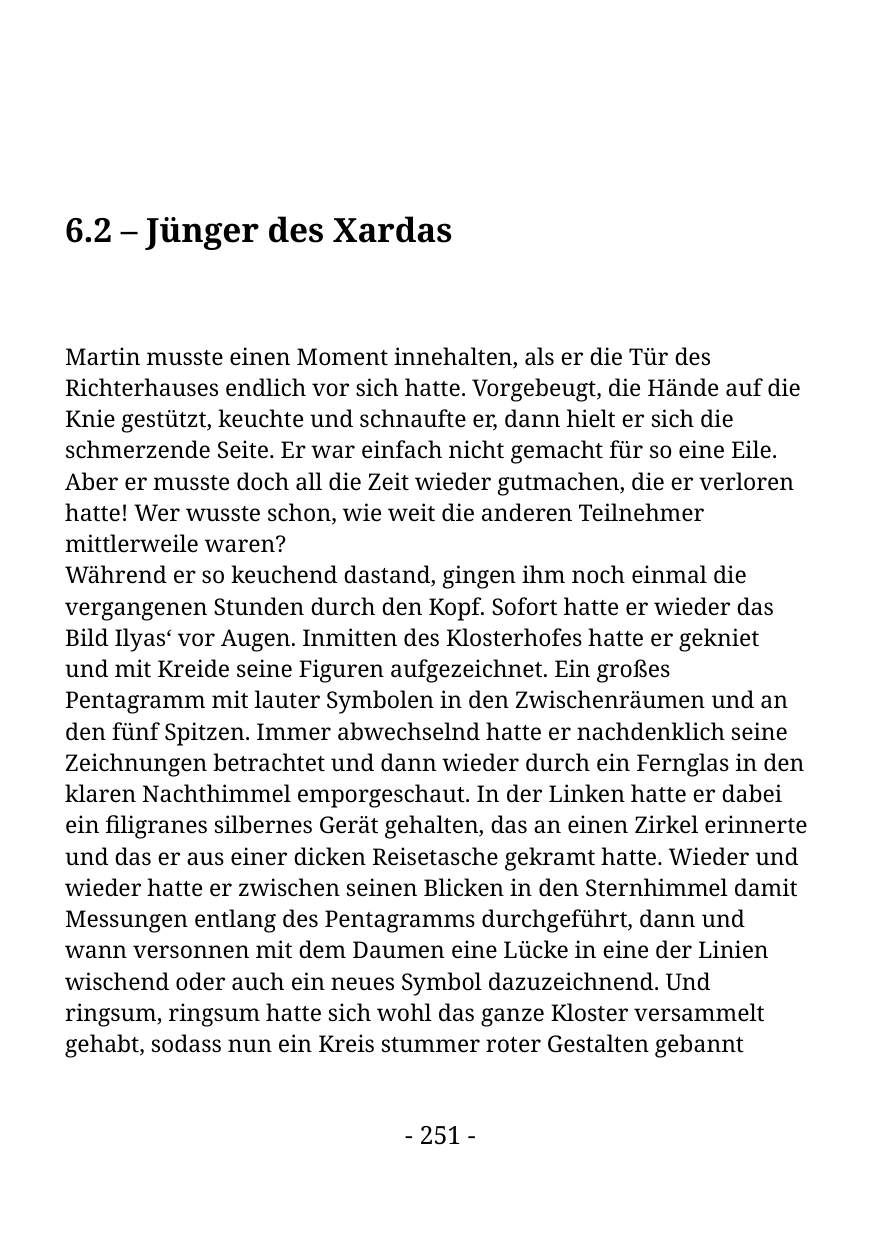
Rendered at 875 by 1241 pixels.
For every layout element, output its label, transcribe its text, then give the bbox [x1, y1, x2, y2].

subtitle 6.2 – Jünger des Xardas [65, 207, 809, 252]
text Martin musste einen Moment innehalten, als er die Tür des Richterhauses endlich vor sich hatte. Vorgebeugt, die Hände auf die Knie gestützt, keuchte und schnaufte er, dann hielt er sich die schmerzende Seite. Er war einfach nicht gemacht für so eine Eile. Aber er musste doch all die Zeit wieder gutmachen, die er verloren hatte! Wer wusste schon, wie weit die anderen Teilnehmer mittlerweile waren? Während er so keuchend dastand, gingen ihm noch einmal die vergangenen Stunden durch den Kopf. Sofort hatte er wieder das Bild Ilyas‘ vor Augen. Inmitten des Klosterhofes hatte er gekniet und mit Kreide seine Figuren aufgezeichnet. Ein großes Pentagramm mit lauter Symbolen in den Zwischenräumen und an den fünf Spitzen. Immer abwechselnd hatte er nachdenklich seine Zeichnungen betrachtet und dann wieder durch ein Fernglas in den klaren Nachthimmel emporgeschaut. In der Linken hatte er dabei ein filigranes silbernes Gerät gehalten, das an einen Zirkel erinnerte und das er aus einer dicken Reisetasche gekramt hatte. Wieder und wieder hatte er zwischen seinen Blicken in den Sternhimmel damit Messungen entlang des Pentagramms durchgeführt, dann und wann versonnen mit dem Daumen eine Lücke in eine der Linien wischend oder auch ein neues Symbol dazuzeichnend. Und ringsum, ringsum hatte sich wohl das ganze Kloster versammelt gehabt, sodass nun ein Kreis stummer roter Gestalten gebannt [65, 341, 809, 1059]
